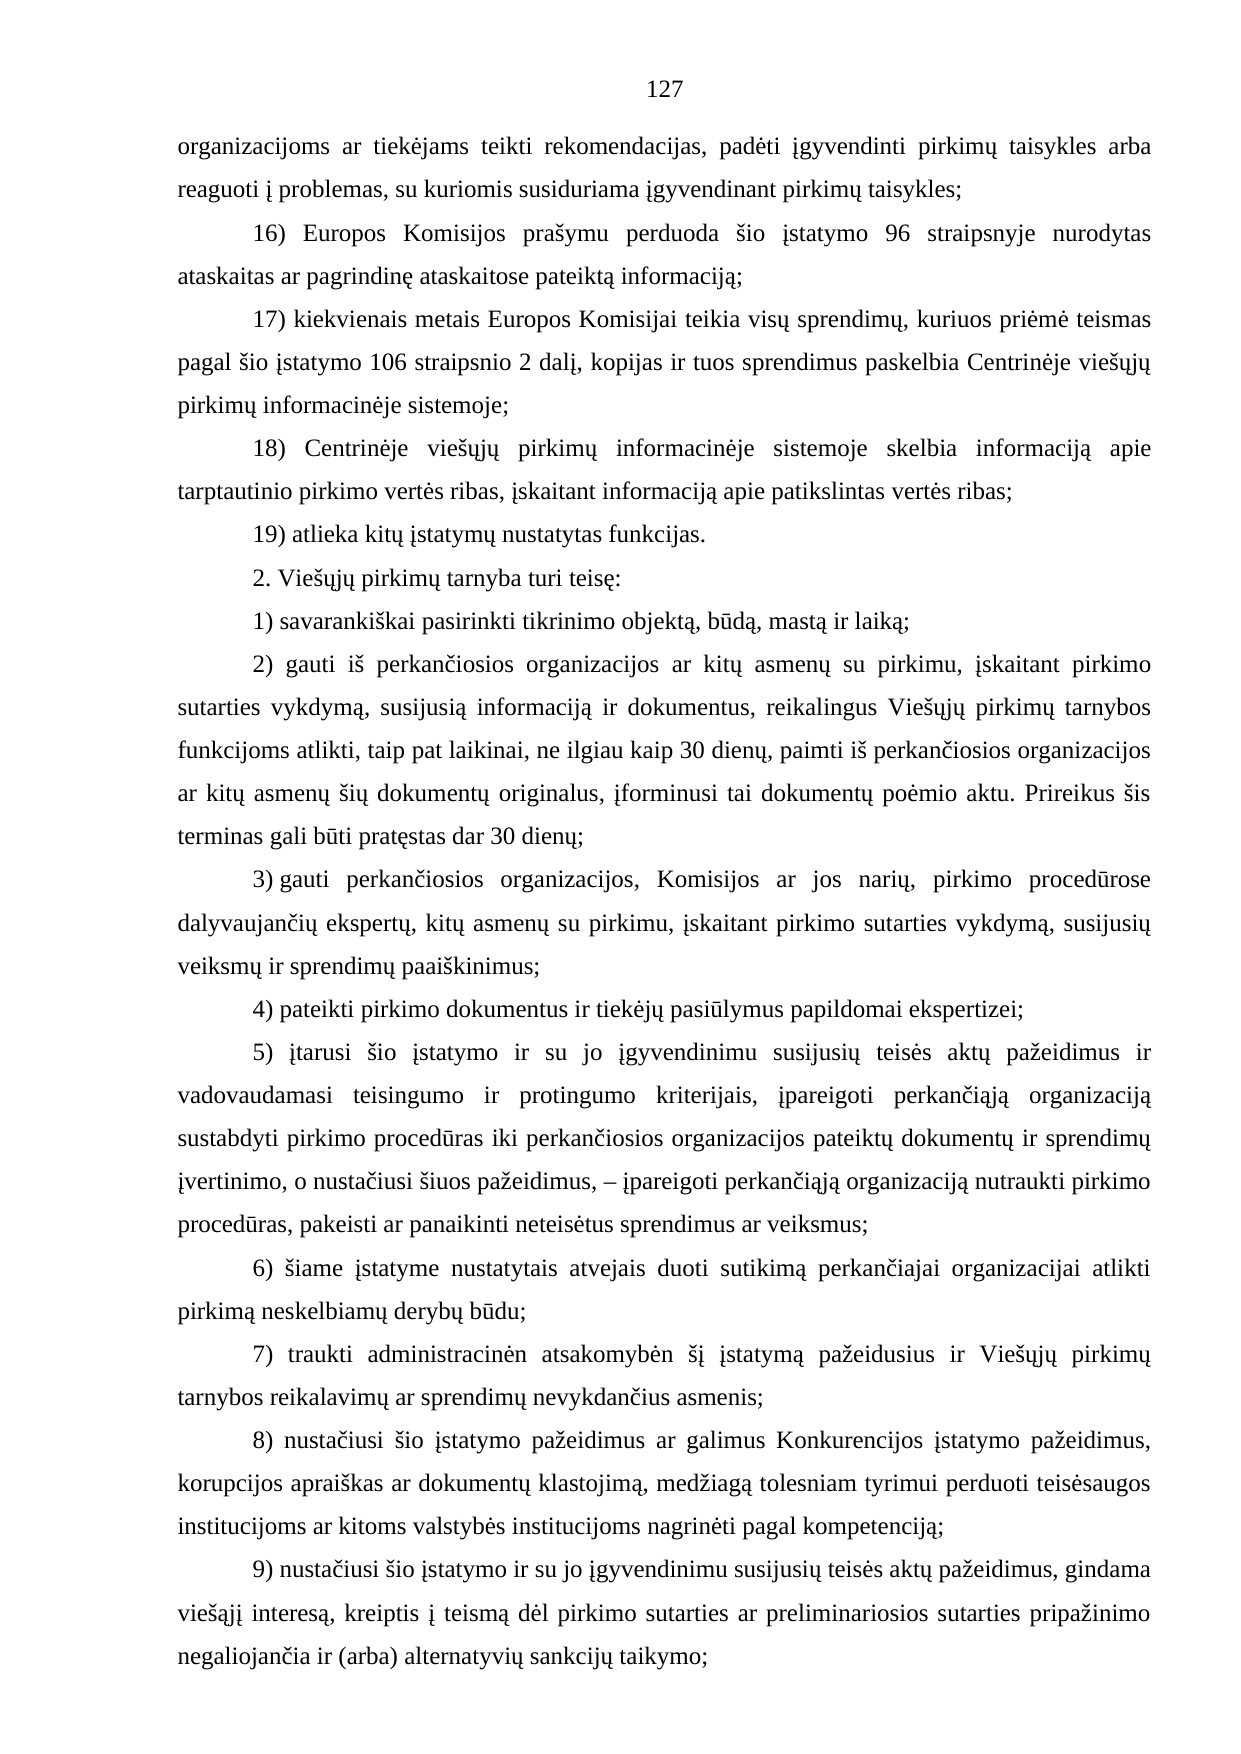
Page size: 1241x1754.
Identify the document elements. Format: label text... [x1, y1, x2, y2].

text 19) atlieka kitų įstatymų nustatytas funkcijas. [177, 519, 1152, 548]
text 2. Viešųjų pirkimų tarnyba turi teisę: [177, 563, 1152, 591]
text 9) nustačiusi šio įstatymo ir su jo įgyvendinimu susijusių teisės aktų pažeidimus, gindama viešąjį interesą, kreiptis į teismą dėl pirkimo sutarties ar preliminariosios sutarties pripažinimo negaliojančia ir (arba) alternatyvių sankcijų taikymo; [177, 1554, 1152, 1669]
text 2) gauti iš perkančiosios organizacijos ar kitų asmenų su pirkimu, įskaitant pirkimo sutarties vykdymą, susijusią informaciją ir dokumentus, reikalingus Viešųjų pirkimų tarnybos funkcijoms atlikti, taip pat laikinai, ne ilgiau kaip 30 dienų, paimti iš perkančiosios organizacijos ar kitų asmenų šių dokumentų originalus, įforminusi tai dokumentų poėmio aktu. Prireikus šis terminas gali būti pratęstas dar 30 dienų; [177, 649, 1152, 850]
text organizacijoms ar tiekėjams teikti rekomendacijas, padėti įgyvendinti pirkimų taisykles arba reaguoti į problemas, su kuriomis susiduriama įgyvendinant pirkimų taisykles; [177, 131, 1152, 203]
text 18) Centrinėje viešųjų pirkimų informacinėje sistemoje skelbia informaciją apie tarptautinio pirkimo vertės ribas, įskaitant informaciją apie patikslintas vertės ribas; [177, 433, 1152, 505]
text 4) pateikti pirkimo dokumentus ir tiekėjų pasiūlymus papildomai ekspertizei; [177, 994, 1152, 1023]
text 6) šiame įstatyme nustatytais atvejais duoti sutikimą perkančiajai organizacijai atlikti pirkimą neskelbiamų derybų būdu; [177, 1253, 1152, 1324]
text 5) įtarusi šio įstatymo ir su jo įgyvendinimu susijusių teisės aktų pažeidimus ir vadovaudamasi teisingumo ir protingumo kriterijais, įpareigoti perkančiąją organizaciją sustabdyti pirkimo procedūras iki perkančiosios organizacijos pateiktų dokumentų ir sprendimų įvertinimo, o nustačiusi šiuos pažeidimus, – įpareigoti perkančiąją organizaciją nutraukti pirkimo procedūras, pakeisti ar panaikinti neteisėtus sprendimus ar veiksmus; [177, 1037, 1152, 1238]
text 3) gauti perkančiosios organizacijos, Komisijos ar jos narių, pirkimo procedūrose dalyvaujančių ekspertų, kitų asmenų su pirkimu, įskaitant pirkimo sutarties vykdymą, susijusių veiksmų ir sprendimų paaiškinimus; [177, 864, 1152, 979]
text 1) savarankiškai pasirinkti tikrinimo objektą, būdą, mastą ir laiką; [177, 606, 1152, 634]
text 16) Europos Komisijos prašymu perduoda šio įstatymo 96 straipsnyje nurodytas ataskaitas ar pagrindinę ataskaitose pateiktą informaciją; [177, 218, 1152, 289]
text 7) traukti administracinėn atsakomybėn šį įstatymą pažeidusius ir Viešųjų pirkimų tarnybos reikalavimų ar sprendimų nevykdančius asmenis; [177, 1339, 1152, 1411]
text 8) nustačiusi šio įstatymo pažeidimus ar galimus Konkurencijos įstatymo pažeidimus, korupcijos apraiškas ar dokumentų klastojimą, medžiagą tolesniam tyrimui perduoti teisėsaugos institucijoms ar kitoms valstybės institucijoms nagrinėti pagal kompetenciją; [177, 1425, 1152, 1540]
text 17) kiekvienais metais Europos Komisijai teikia visų sprendimų, kuriuos priėmė teismas pagal šio įstatymo 106 straipsnio 2 dalį, kopijas ir tuos sprendimus paskelbia Centrinėje viešųjų pirkimų informacinėje sistemoje; [177, 304, 1152, 419]
